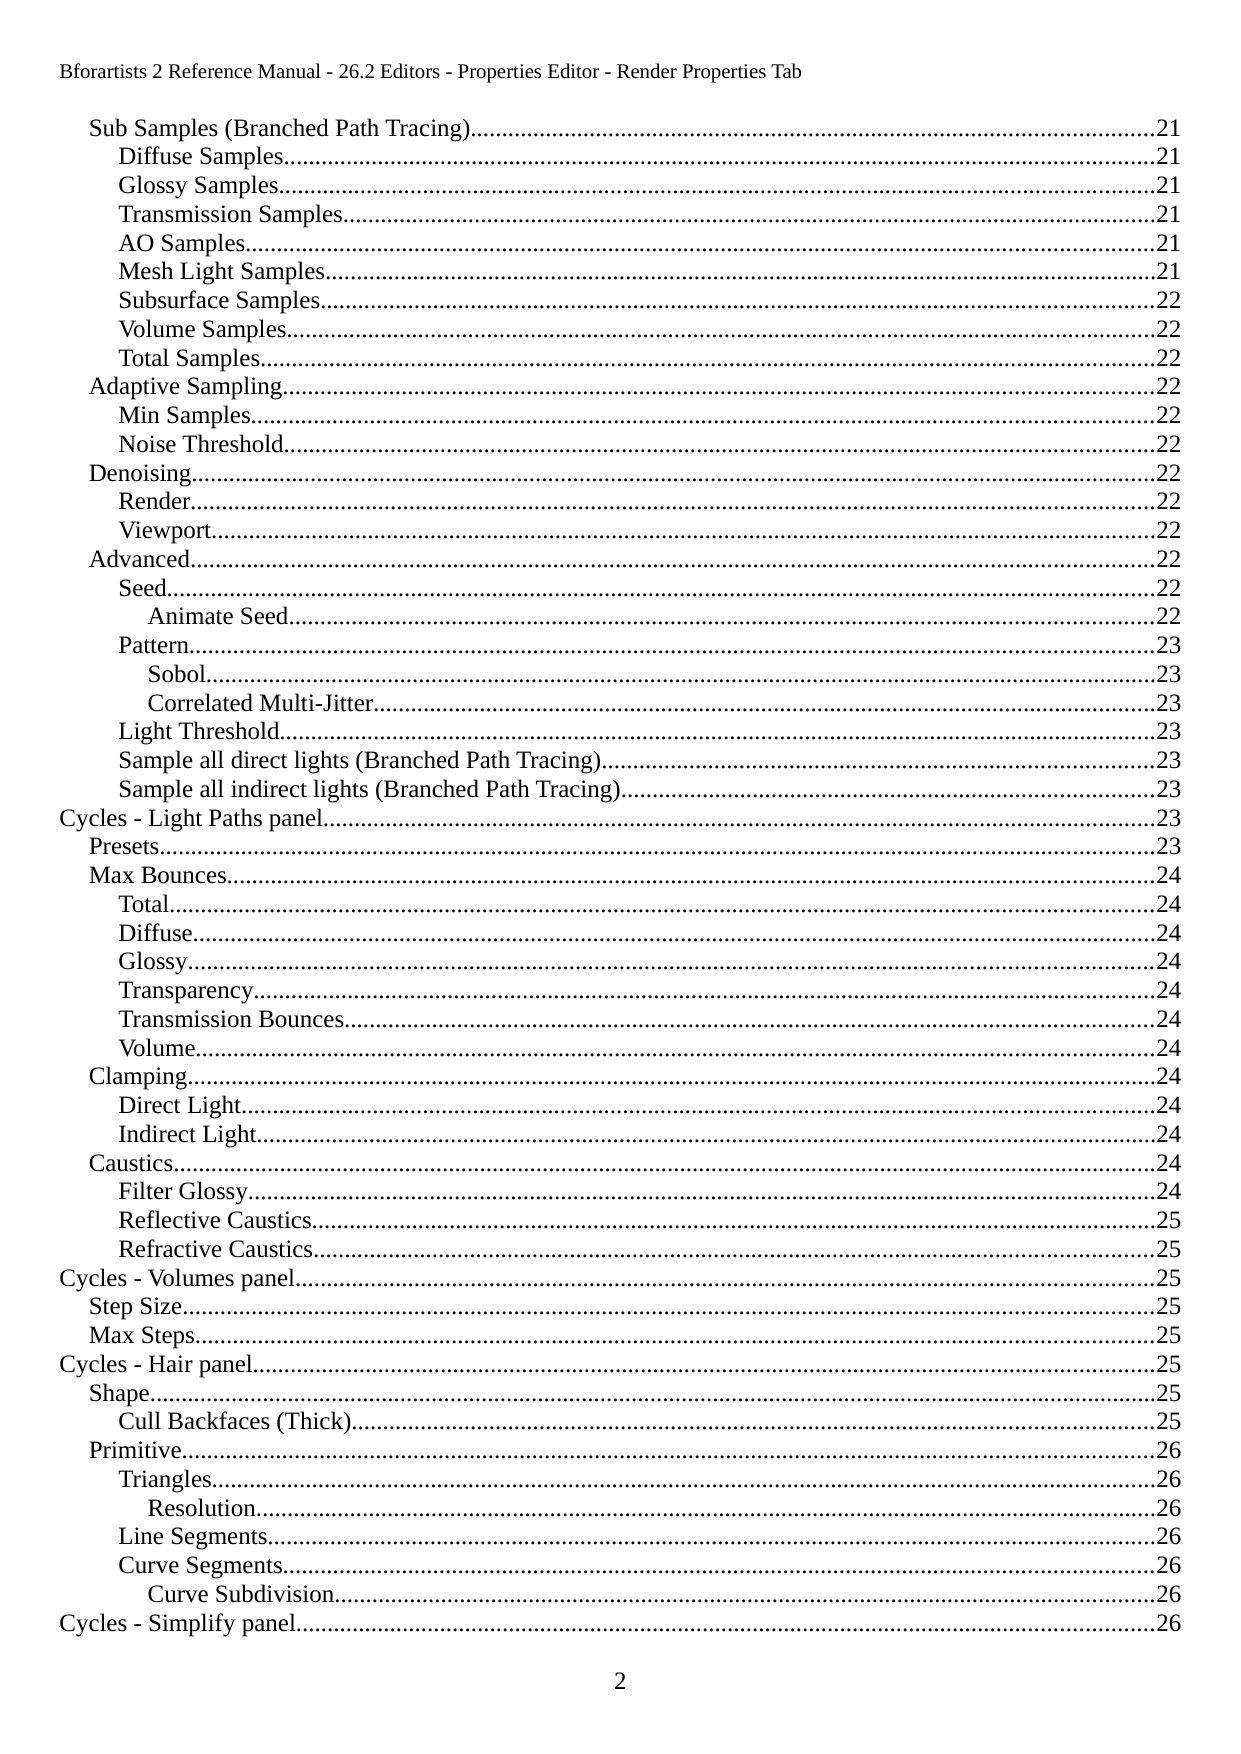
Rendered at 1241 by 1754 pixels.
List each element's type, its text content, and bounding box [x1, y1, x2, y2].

text Curve Segments 26 [118, 1550, 1181, 1579]
text Cycles - Hair panel 25 [59, 1349, 1181, 1378]
text Step Size 25 [88, 1291, 1181, 1320]
text Diffuse Samples 21 [118, 141, 1181, 170]
text Total 24 [118, 889, 1181, 918]
text Presets 23 [88, 831, 1181, 860]
text Refractive Caustics 25 [118, 1234, 1181, 1263]
text Transparency 24 [118, 975, 1181, 1004]
text AO Samples 21 [118, 228, 1181, 256]
text Sample all indirect lights (Branched Path Tracing) 23 [118, 774, 1181, 803]
text Cull Backfaces (Thick) 25 [118, 1406, 1181, 1435]
text Transmission Samples 21 [118, 199, 1181, 228]
text Reflective Caustics 25 [118, 1205, 1181, 1234]
text Clamping 24 [88, 1061, 1181, 1090]
text Viewport 22 [118, 515, 1181, 544]
text Seed 22 [118, 573, 1181, 601]
text Caustics 24 [88, 1148, 1181, 1176]
text Sobol 23 [147, 659, 1181, 688]
text Volume 24 [118, 1033, 1181, 1061]
text Glossy 24 [118, 946, 1181, 975]
text Curve Subdivision 26 [147, 1579, 1181, 1608]
text Min Samples 22 [118, 400, 1181, 429]
text Primitive 26 [88, 1435, 1181, 1464]
text Total Samples 22 [118, 343, 1181, 371]
text Sub Samples (Branched Path Tracing) 21 [88, 113, 1181, 141]
text Sample all direct lights (Branched Path Tracing) 23 [118, 745, 1181, 774]
text Render 22 [118, 486, 1181, 515]
text Cycles - Light Paths panel 23 [59, 803, 1181, 831]
text Noise Threshold 22 [118, 429, 1181, 458]
text Denoising 22 [88, 458, 1181, 486]
text Indirect Light 24 [118, 1119, 1181, 1148]
text Max Steps 25 [88, 1320, 1181, 1349]
text Cycles - Simplify panel 26 [59, 1608, 1181, 1636]
text Cycles - Volumes panel 25 [59, 1263, 1181, 1291]
text Mesh Light Samples 21 [118, 256, 1181, 285]
text Glossy Samples 21 [118, 170, 1181, 199]
text Direct Light 24 [118, 1090, 1181, 1119]
text Max Bounces 24 [88, 860, 1181, 889]
text Resolution 26 [147, 1493, 1181, 1521]
text Adaptive Sampling 22 [88, 371, 1181, 400]
text Animate Seed 22 [147, 601, 1181, 630]
text Line Segments 26 [118, 1521, 1181, 1550]
text Triangles 26 [118, 1464, 1181, 1493]
text Pattern 23 [118, 630, 1181, 659]
text Filter Glossy 24 [118, 1176, 1181, 1205]
text Transmission Bounces 24 [118, 1004, 1181, 1033]
text Volume Samples 22 [118, 314, 1181, 343]
text Subsurface Samples 22 [118, 285, 1181, 314]
text Advanced 22 [88, 544, 1181, 573]
text Light Threshold 23 [118, 716, 1181, 745]
text Shape 25 [88, 1378, 1181, 1406]
text Diffuse 24 [118, 918, 1181, 946]
text Correlated Multi-Jitter 23 [147, 688, 1181, 716]
